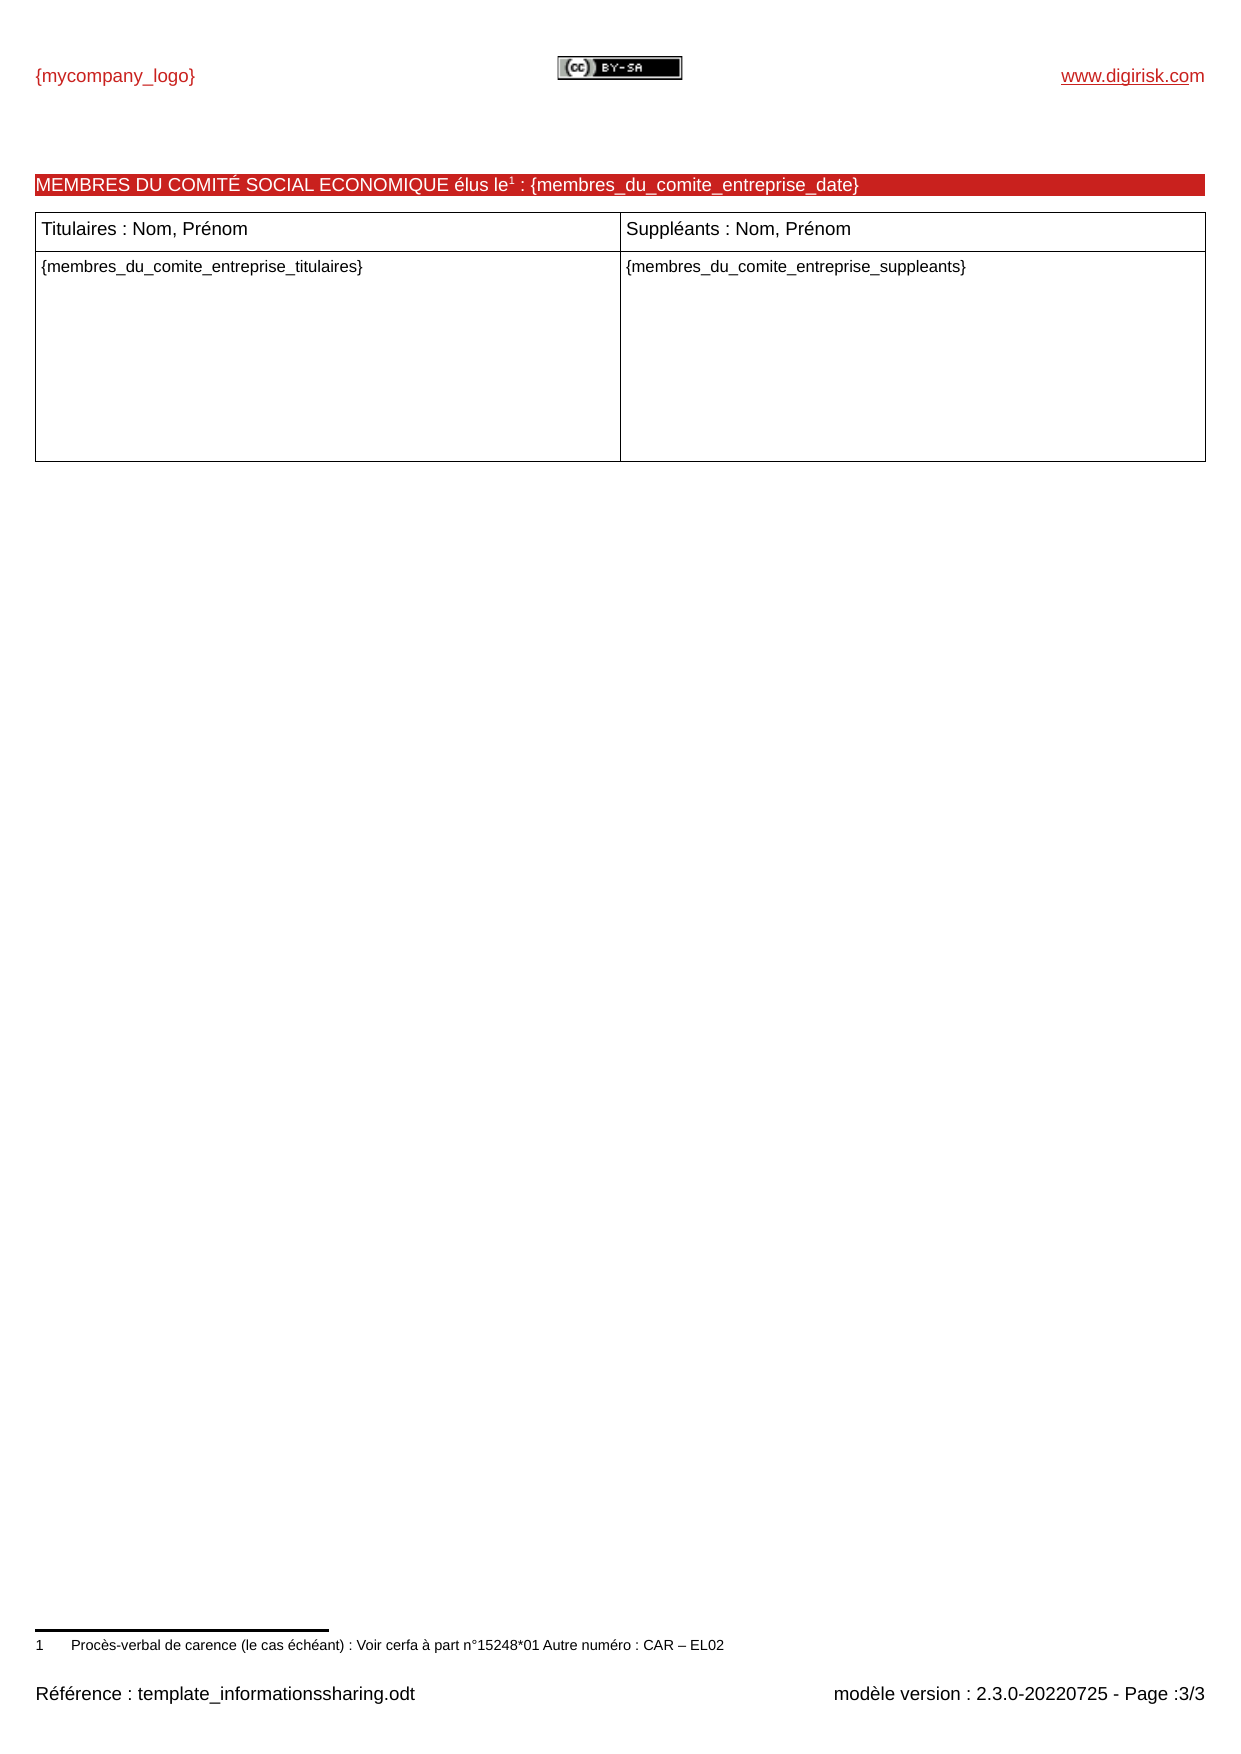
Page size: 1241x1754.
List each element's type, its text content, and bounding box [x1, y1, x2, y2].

text MEMBRES DU COMITÉ SOCIAL ECONOMIQUE élus le : {membres_du_comite_entreprise_date} [35, 174, 1205, 196]
table_cell {membres_du_comite_entreprise_titulaires} [36, 252, 620, 461]
text Procès-verbal de carence (le cas échéant) : Voir cerfa à part n°15248*01 Autre numéro : CAR – EL02 [35, 1637, 1205, 1653]
table_cell {membres_du_comite_entreprise_suppleants} [621, 252, 1205, 461]
table_header Suppléants : Nom, Prénom [621, 213, 1205, 251]
picture [557, 56, 683, 80]
table_header Titulaires : Nom, Prénom [36, 213, 620, 251]
